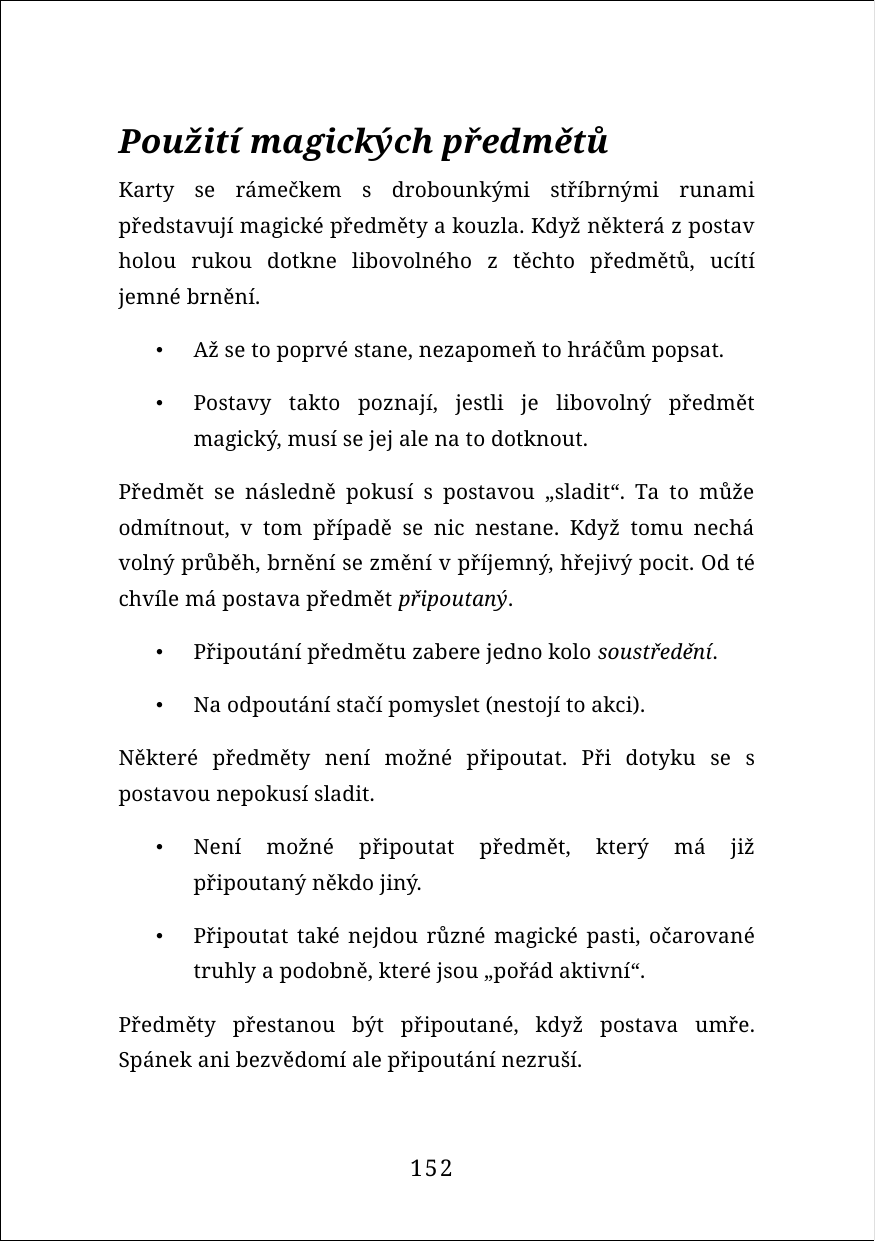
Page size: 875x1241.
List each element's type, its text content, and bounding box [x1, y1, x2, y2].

text Některé předměty není možné připoutat. Při dotyku se s postavou nepokusí sladit. [118, 743, 756, 807]
text Karty se rámečkem s drobounkými stříbrnými runami představují magické předměty a kouzla. Když některá z postav holou rukou dotkne libovolného z těchto předmětů, ucítí jemné brnění. [118, 175, 756, 310]
list Až se to poprvé stane, nezapomeň to hráčům popsat. [156, 335, 756, 364]
text Předmět se následně pokusí s postavou „sladit“. Ta to může odmítnout, v tom případě se nic nestane. Když tomu nechá volný průběh, brnění se změní v příjemný, hřejivý pocit. Od té chvíle má postava předmět připoutaný. [118, 477, 756, 612]
list Není možné připoutat předmět, který má již připoutaný někdo jiný. [156, 832, 756, 896]
list Na odpoutání stačí pomyslet (nestojí to akci). [156, 690, 756, 719]
list Postavy takto poznají, jestli je libovolný předmět magický, musí se jej ale na to dotknout. [156, 388, 756, 452]
subtitle Použití magických předmětů [118, 118, 756, 164]
list Připoutat také nejdou různé magické pasti, očarované truhly a podobně, které jsou „pořád aktivní“. [156, 921, 756, 985]
list Připoutání předmětu zabere jedno kolo soustředění. [156, 637, 756, 665]
text Předměty přestanou být připoutané, když postava umře. Spánek ani bezvědomí ale připoutání nezruší. [118, 1010, 756, 1074]
